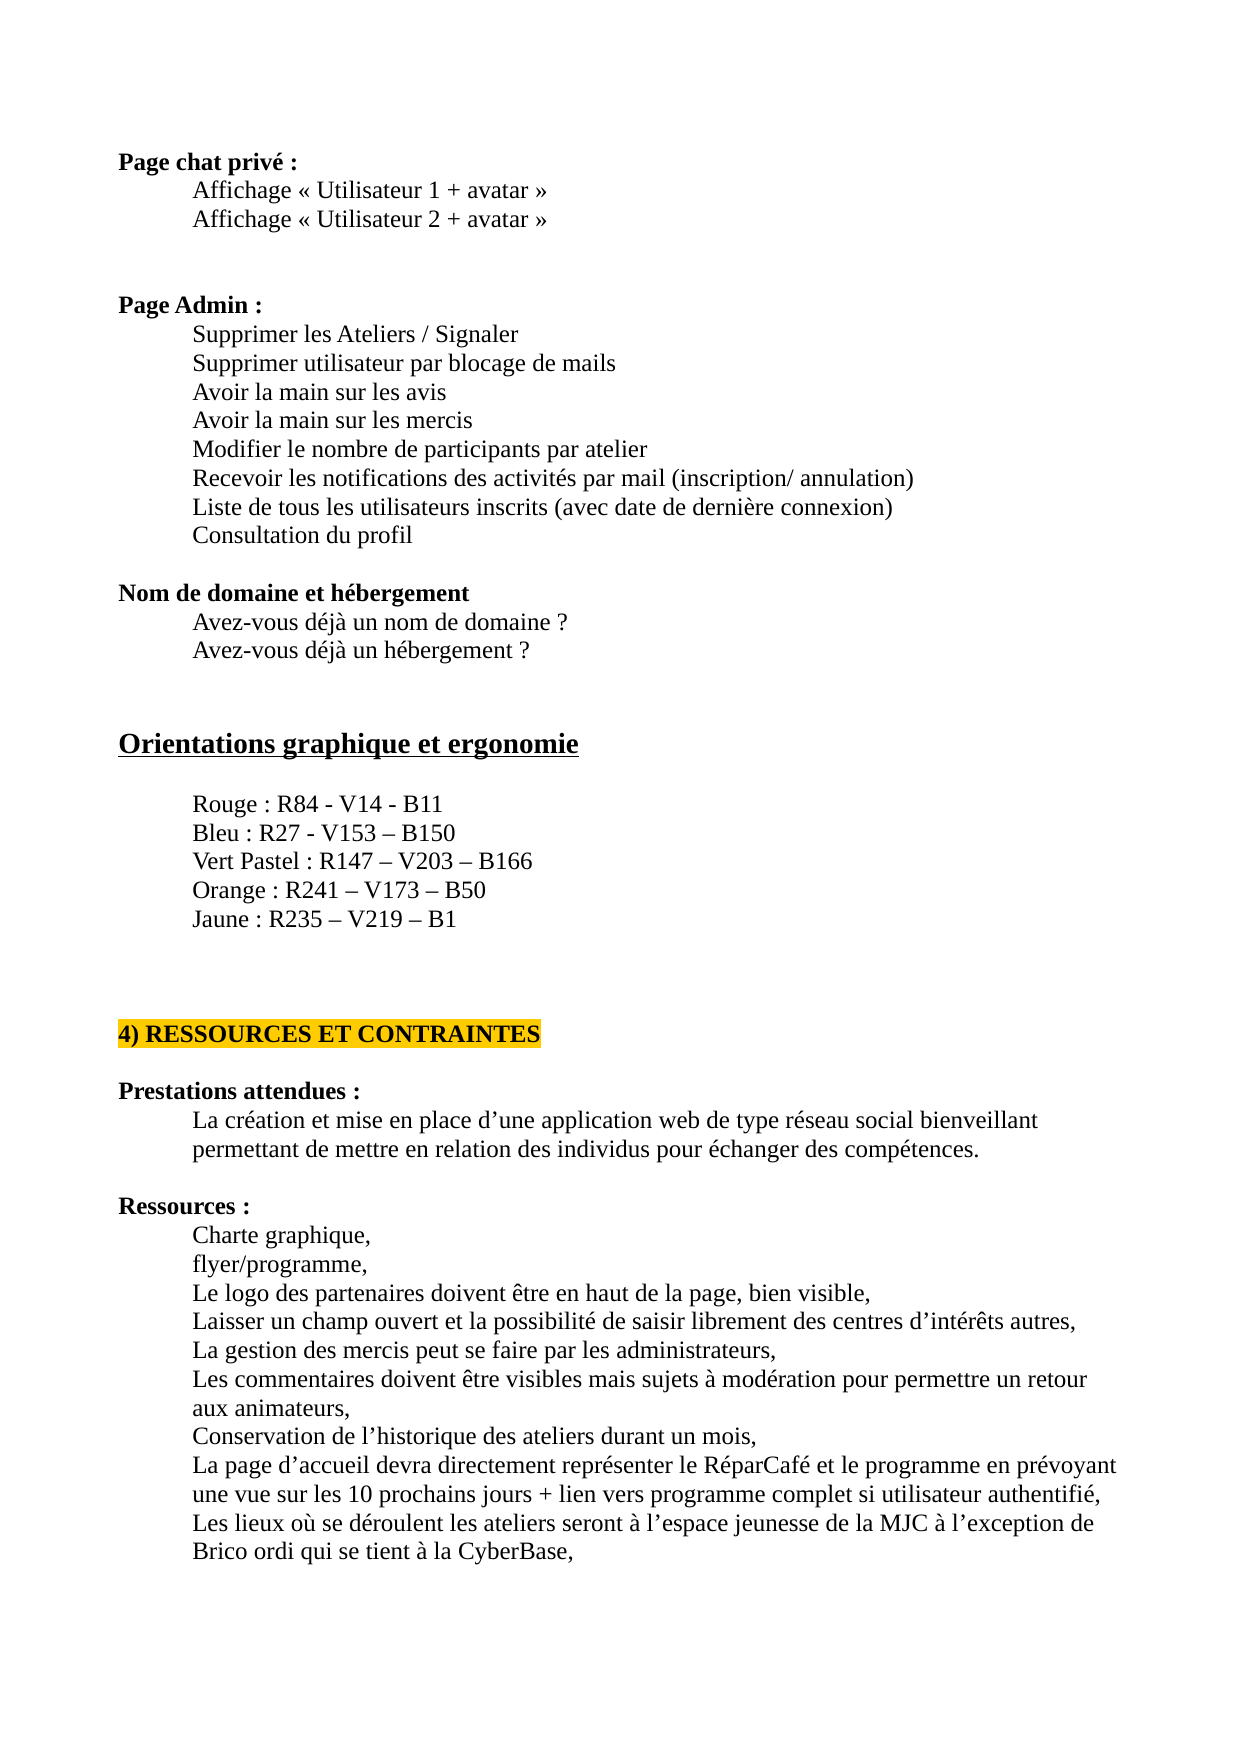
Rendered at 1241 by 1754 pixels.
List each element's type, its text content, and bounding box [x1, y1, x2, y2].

text Conservation de l’historique des ateliers durant un mois, [118, 1421, 1122, 1450]
text Orange : R241 – V173 – B50 [118, 875, 1122, 904]
text Bleu : R27 - V153 – B150 [118, 818, 1122, 846]
text Liste de tous les utilisateurs inscrits (avec date de dernière connexion) [118, 492, 1122, 521]
text Avez-vous déjà un hébergement ? [118, 636, 1122, 664]
text Rouge : R84 - V14 - B11 [118, 789, 1122, 818]
text Laisser un champ ouvert et la possibilité de saisir librement des centres d’intérêts autres, [118, 1306, 1122, 1335]
text Modifier le nombre de participants par atelier [118, 434, 1122, 463]
text Prestations attendues : [118, 1076, 1122, 1105]
text Affichage « Utilisateur 2 + avatar » [118, 204, 1122, 233]
text Les lieux où se déroulent les ateliers seront à l’espace jeunesse de la MJC à l’exception de Brico ordi qui se tient à la CyberBase, [118, 1508, 1122, 1565]
text Ressources : [118, 1191, 1122, 1220]
text Supprimer les Ateliers / Signaler [118, 319, 1122, 348]
text Les commentaires doivent être visibles mais sujets à modération pour permettre un retour aux animateurs, [118, 1364, 1122, 1421]
text La page d’accueil devra directement représenter le RéparCafé et le programme en prévoyant une vue sur les 10 prochains jours + lien vers programme complet si utilisateur authentifié, [118, 1450, 1122, 1508]
text flyer/programme, [118, 1249, 1122, 1278]
text Avoir la main sur les mercis [118, 406, 1122, 434]
text Recevoir les notifications des activités par mail (inscription/ annulation) [118, 463, 1122, 492]
text Orientations graphique et ergonomie [118, 727, 1122, 760]
text Nom de domaine et hébergement [118, 578, 1122, 607]
text Page Admin : [118, 291, 1122, 319]
text Le logo des partenaires doivent être en haut de la page, bien visible, [118, 1278, 1122, 1306]
text 4) RESSOURCES ET CONTRAINTES [118, 1019, 1122, 1048]
text Vert Pastel : R147 – V203 – B166 [118, 846, 1122, 875]
text Supprimer utilisateur par blocage de mails [118, 348, 1122, 377]
text Consultation du profil [118, 521, 1122, 549]
text Jaune : R235 – V219 – B1 [118, 904, 1122, 933]
text Charte graphique, [118, 1220, 1122, 1249]
text La création et mise en place d’une application web de type réseau social bienveillant permettant de mettre en relation des individus pour échanger des compétences. [118, 1105, 1122, 1163]
text Page chat privé : [118, 147, 1122, 176]
text Avoir la main sur les avis [118, 377, 1122, 406]
text La gestion des mercis peut se faire par les administrateurs, [118, 1335, 1122, 1364]
text Affichage « Utilisateur 1 + avatar » [118, 176, 1122, 204]
text Avez-vous déjà un nom de domaine ? [118, 607, 1122, 636]
